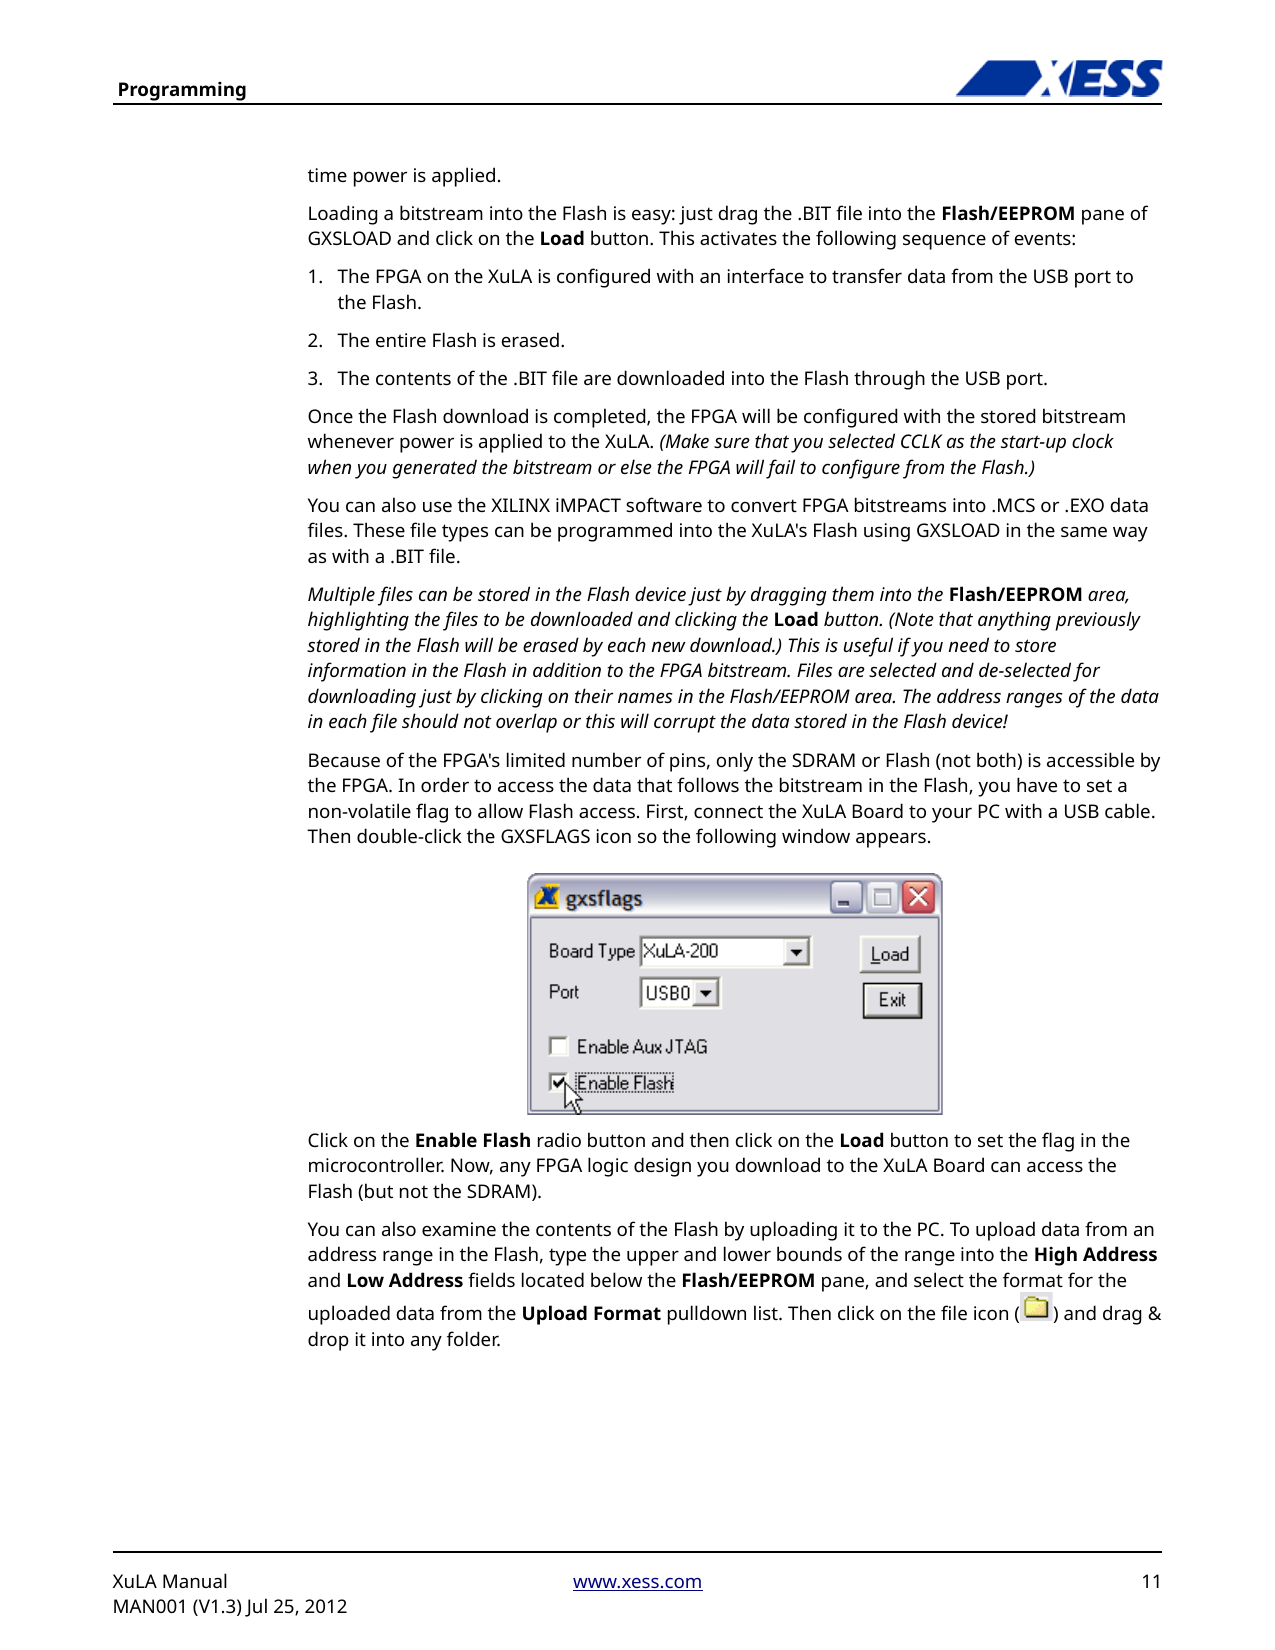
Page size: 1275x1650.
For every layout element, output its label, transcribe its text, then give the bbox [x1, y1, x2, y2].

text time power is applied. [307, 162, 1162, 187]
text Once the Flash download is completed, the FPGA will be configured with the stored bitstream whenever power is applied to the XuLA. (Make sure that you selected CCLK as the start-up clock when you generated the bitstream or else the FPGA will fail to configure from the Flash.) [307, 403, 1162, 480]
text Because of the FPGA's limited number of pins, only the SDRAM or Flash (not both) is accessible by the FPGA. In order to access the data that follows the bitstream in the Flash, you have to set a non-volatile flag to allow Flash access. First, connect the XuLA Board to your PC with a USB cable. Then double-click the GXSFLAGS icon so the following window appears. [307, 747, 1162, 849]
list The entire Flash is erased. [307, 327, 1162, 353]
list The contents of the .BIT file are downloaded into the Flash through the USB port. [307, 365, 1162, 391]
picture [1020, 1292, 1053, 1321]
text You can also examine the contents of the Flash by uploading it to the PC. To upload data from an address range in the Flash, type the upper and lower bounds of the range into the High Address and Low Address fields located below the Flash/EEPROM pane, and select the format for the uploaded data from the Upload Format pulldown list. Then click on the file icon () and drag & drop it into any folder. [307, 1216, 1162, 1352]
picture [527, 873, 943, 1115]
text Loading a bitstream into the Flash is easy: just drag the .BIT file into the Flash/EEPROM pane of GXSLOAD and click on the Load button. This activates the following sequence of events: [307, 200, 1162, 251]
text You can also use the XILINX iMPACT software to convert FPGA bitstreams into .MCS or .EXO data files. These file types can be programmed into the XuLA's Flash using GXSLOAD in the same way as with a .BIT file. [307, 492, 1162, 569]
text Click on the Enable Flash radio button and then click on the Load button to set the flag in the microcontroller. Now, any FPGA logic design you download to the XuLA Board can access the Flash (but not the SDRAM). [307, 1127, 1162, 1204]
picture [955, 60, 1163, 97]
text Multiple files can be stored in the Flash device just by dragging them into the Flash/EEPROM area, highlighting the files to be downloaded and clicking the Load button. (Note that anything previously stored in the Flash will be erased by each new download.) This is useful if you need to store information in the Flash in addition to the FPGA bitstream. Files are selected and de-selected for downloading just by clicking on their names in the Flash/EEPROM area. The address ranges of the data in each file should not overlap or this will corrupt the data stored in the Flash device! [307, 581, 1162, 734]
list The FPGA on the XuLA is configured with an interface to transfer data from the USB port to the Flash. [307, 263, 1162, 314]
